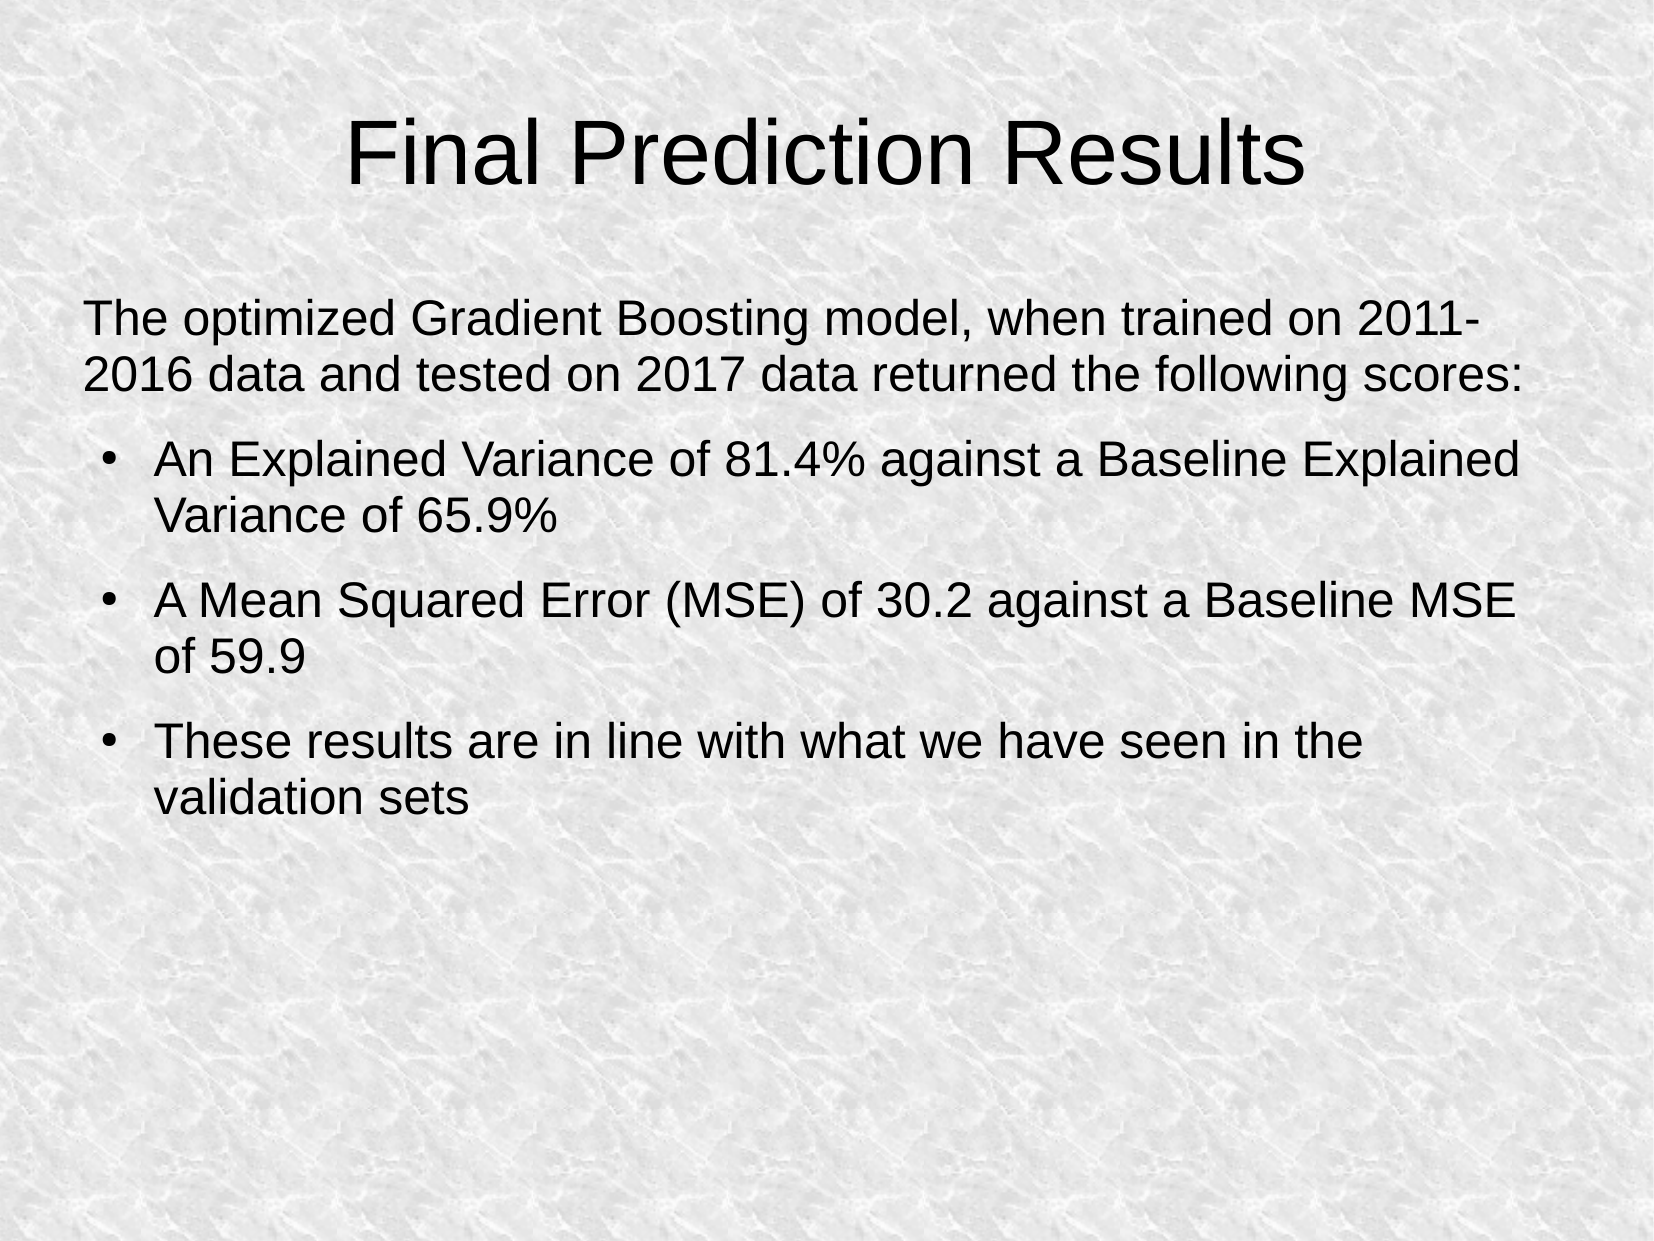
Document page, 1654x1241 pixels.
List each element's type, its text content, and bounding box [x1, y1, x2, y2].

title Final Prediction Results [82, 49, 1571, 257]
picture [0, 0, 1654, 1241]
list The optimized Gradient Boosting model, when trained on 2011-2016 data and tested on 2017 data returned the following scores: An Explained Variance of 81.4% against a Baseline Explained Variance of 65.9% A Mean Squared Error (MSE) of 30.2 against a Baseline MSE of 59.9 These results are in line with what we have seen in the validation sets [82, 290, 1571, 1010]
